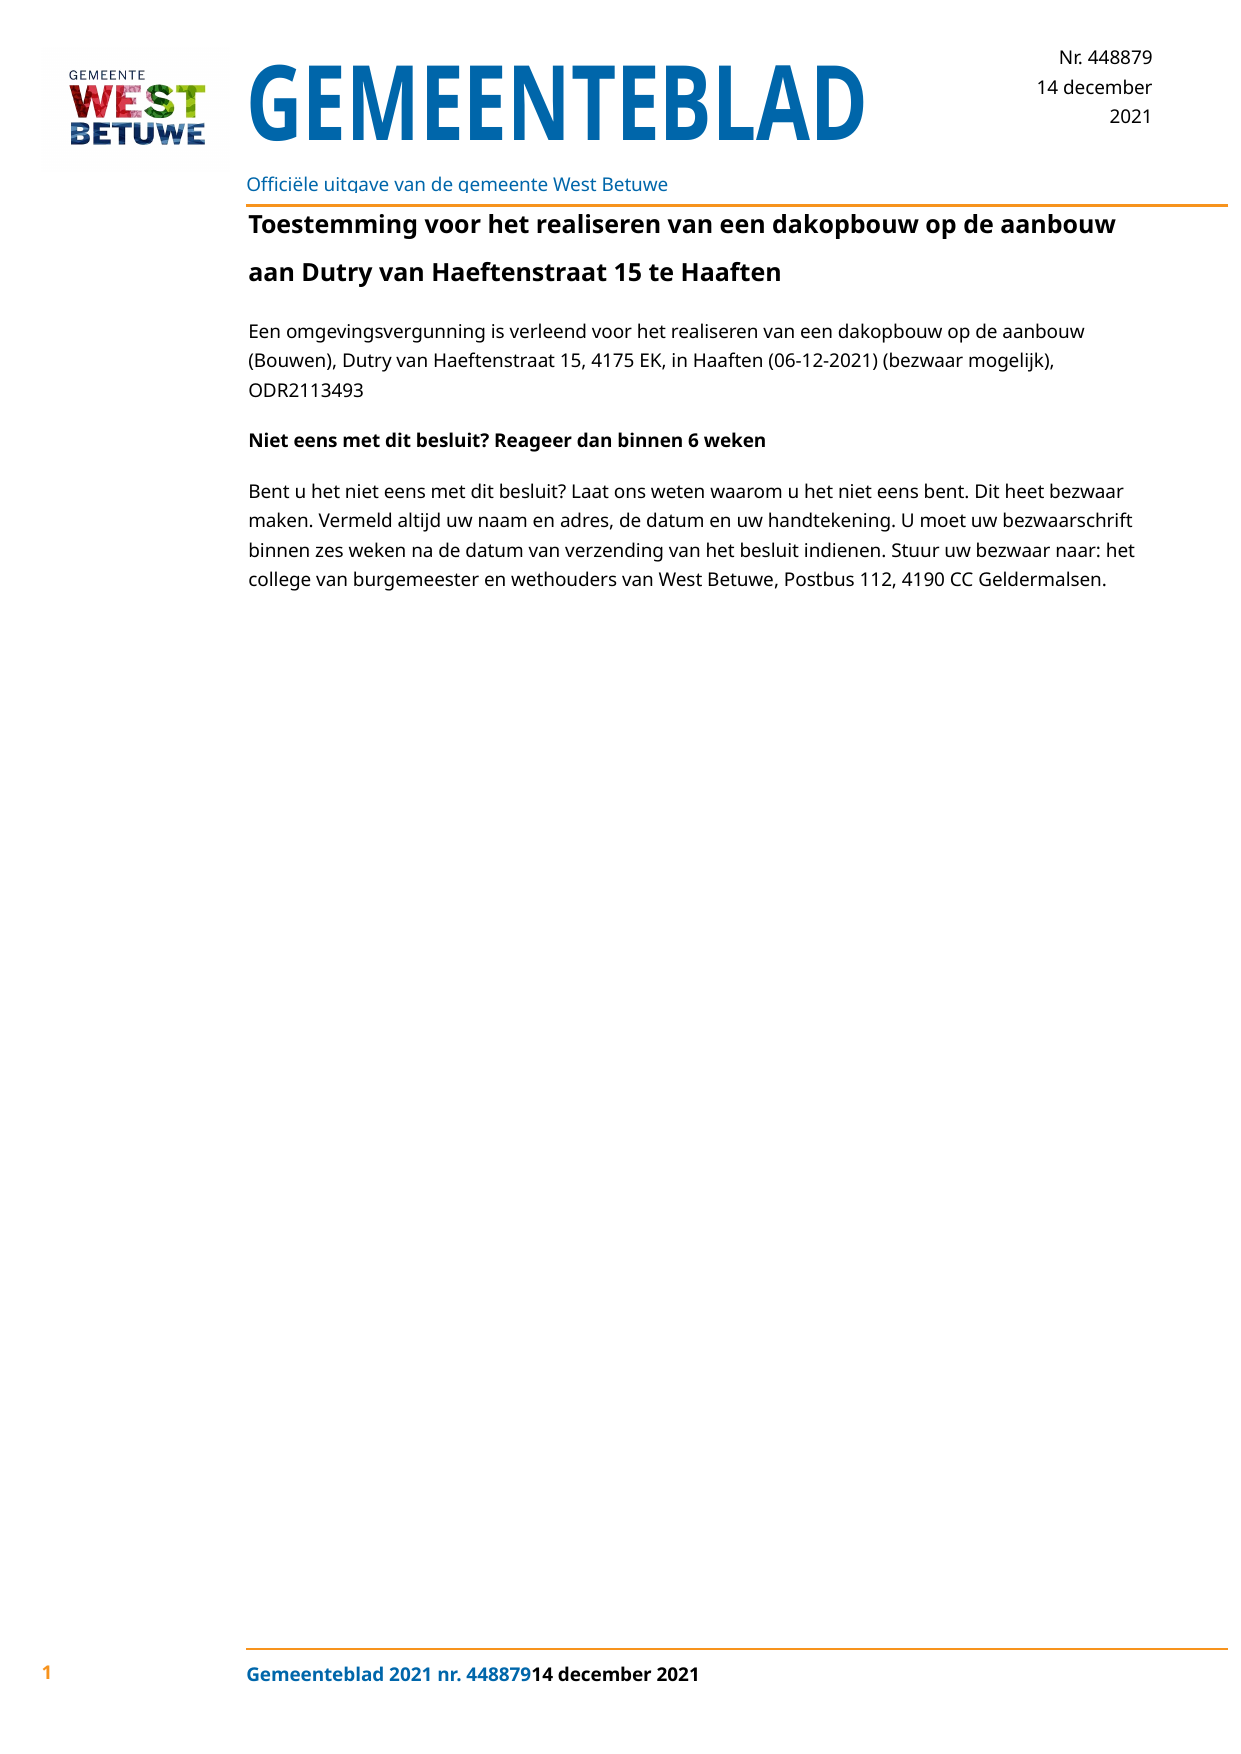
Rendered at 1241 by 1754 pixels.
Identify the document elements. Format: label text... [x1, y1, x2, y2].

text Niet eens met dit besluit? Reageer dan binnen 6 weken [248, 427, 1152, 453]
text Bent u het niet eens met dit besluit? Laat ons weten waarom u het niet eens bent. Dit heet bezwaar maken. Vermeld altijd uw naam en adres, de datum en uw handtekening. U moet uw bezwaarschrift binnen zes weken na de datum van verzending van het besluit indienen. Stuur uw bezwaar naar: het college van burgemeester en wethouders van West Betuwe, Postbus 112, 4190 CC Geldermalsen. [248, 478, 1152, 592]
text Toestemming voor het realiseren van een dakopbouw op de aanbouw aan Dutry van Haeftenstraat 15 te Haaften [248, 207, 1152, 288]
picture [41, 47, 231, 172]
text Een omgevingsvergunning is verleend voor het realiseren van een dakopbouw op de aanbouw (Bouwen), Dutry van Haeftenstraat 15, 4175 EK, in Haaften (06-12-2021) (bezwaar mogelijk), ODR2113493 [248, 318, 1152, 403]
